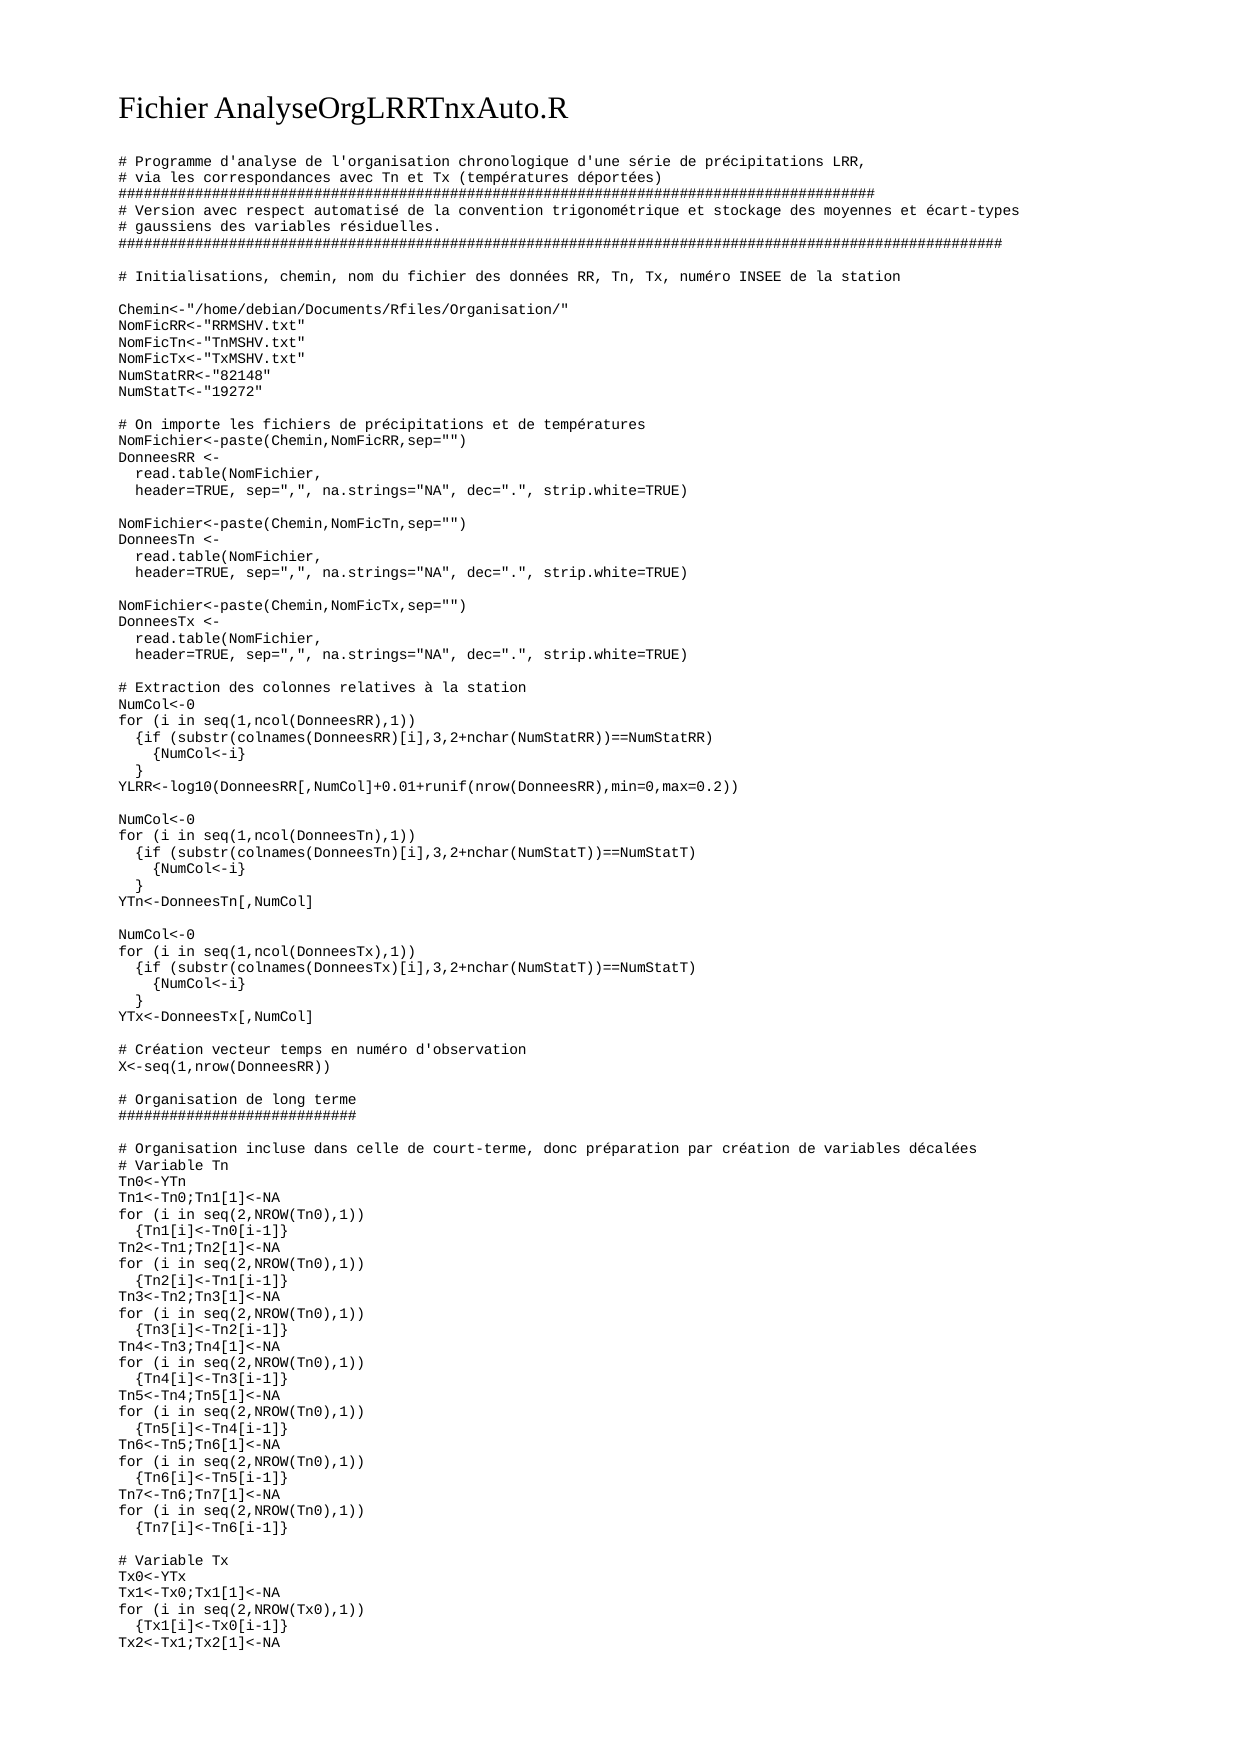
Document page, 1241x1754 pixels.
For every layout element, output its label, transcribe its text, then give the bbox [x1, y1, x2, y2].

text NumCol<-0 [118, 697, 1122, 714]
text YLRR<-log10(DonneesRR[,NumCol]+0.01+runif(nrow(DonneesRR),min=0,max=0.2)) [118, 779, 1122, 796]
text NumStatRR<-"82148" [118, 368, 1122, 384]
text Tx2<-Tx1;Tx2[1]<-NA [118, 1635, 1122, 1652]
text for (i in seq(2,NROW(Tn0),1)) [118, 1207, 1122, 1224]
text # Organisation de long terme [118, 1092, 1122, 1109]
text NomFicTn<-"TnMSHV.txt" [118, 335, 1122, 352]
text {NumCol<-i} [118, 747, 1122, 763]
text Tn5<-Tn4;Tn5[1]<-NA [118, 1388, 1122, 1405]
text Tn4<-Tn3;Tn4[1]<-NA [118, 1339, 1122, 1356]
text X<-seq(1,nrow(DonneesRR)) [118, 1059, 1122, 1076]
text {NumCol<-i} [118, 977, 1122, 993]
text header=TRUE, sep=",", na.strings="NA", dec=".", strip.white=TRUE) [118, 483, 1122, 500]
text # Extraction des colonnes relatives à la station [118, 681, 1122, 697]
text DonneesTn <- [118, 533, 1122, 549]
text {if (substr(colnames(DonneesTn)[i],3,2+nchar(NumStatT))==NumStatT) [118, 845, 1122, 862]
text Tn0<-YTn [118, 1174, 1122, 1191]
text Tn7<-Tn6;Tn7[1]<-NA [118, 1487, 1122, 1504]
text for (i in seq(1,ncol(DonneesTn),1)) [118, 829, 1122, 845]
text {Tn4[i]<-Tn3[i-1]} [118, 1372, 1122, 1388]
text ######################################################################################################## [118, 236, 1122, 253]
text # gaussiens des variables résiduelles. [118, 220, 1122, 236]
text for (i in seq(1,ncol(DonneesTx),1)) [118, 944, 1122, 961]
text YTn<-DonneesTn[,NumCol] [118, 895, 1122, 911]
text {Tn6[i]<-Tn5[i-1]} [118, 1471, 1122, 1487]
text # On importe les fichiers de précipitations et de températures [118, 417, 1122, 434]
text # Organisation incluse dans celle de court-terme, donc préparation par création de variables décalées [118, 1142, 1122, 1158]
text for (i in seq(2,NROW(Tn0),1)) [118, 1405, 1122, 1421]
text for (i in seq(2,NROW(Tn0),1)) [118, 1504, 1122, 1520]
text header=TRUE, sep=",", na.strings="NA", dec=".", strip.white=TRUE) [118, 566, 1122, 582]
text NomFicTx<-"TxMSHV.txt" [118, 352, 1122, 368]
text Fichier AnalyseOrgLRRTnxAuto.R [118, 88, 1122, 125]
text for (i in seq(2,NROW(Tn0),1)) [118, 1356, 1122, 1372]
text {Tn3[i]<-Tn2[i-1]} [118, 1323, 1122, 1339]
text NomFichier<-paste(Chemin,NomFicTn,sep="") [118, 516, 1122, 533]
text read.table(NomFichier, [118, 467, 1122, 483]
text header=TRUE, sep=",", na.strings="NA", dec=".", strip.white=TRUE) [118, 648, 1122, 664]
text for (i in seq(1,ncol(DonneesRR),1)) [118, 714, 1122, 730]
text DonneesRR <- [118, 450, 1122, 467]
text NomFicRR<-"RRMSHV.txt" [118, 319, 1122, 335]
text NumCol<-0 [118, 812, 1122, 829]
text # Programme d'analyse de l'organisation chronologique d'une série de précipitations LRR, [118, 154, 1122, 171]
text Tx1<-Tx0;Tx1[1]<-NA [118, 1586, 1122, 1602]
text {Tn1[i]<-Tn0[i-1]} [118, 1224, 1122, 1240]
text Tn1<-Tn0;Tn1[1]<-NA [118, 1191, 1122, 1207]
text read.table(NomFichier, [118, 631, 1122, 648]
text Tn3<-Tn2;Tn3[1]<-NA [118, 1290, 1122, 1306]
text # Initialisations, chemin, nom du fichier des données RR, Tn, Tx, numéro INSEE de la station [118, 269, 1122, 286]
text for (i in seq(2,NROW(Tn0),1)) [118, 1257, 1122, 1273]
text read.table(NomFichier, [118, 549, 1122, 566]
text NomFichier<-paste(Chemin,NomFicTx,sep="") [118, 598, 1122, 615]
text # Version avec respect automatisé de la convention trigonométrique et stockage des moyennes et écart-types [118, 203, 1122, 220]
text # Variable Tx [118, 1553, 1122, 1569]
text NumStatT<-"19272" [118, 384, 1122, 401]
text Tx0<-YTx [118, 1569, 1122, 1586]
text } [118, 993, 1122, 1010]
text {if (substr(colnames(DonneesTx)[i],3,2+nchar(NumStatT))==NumStatT) [118, 961, 1122, 977]
text {Tn5[i]<-Tn4[i-1]} [118, 1421, 1122, 1438]
text } [118, 878, 1122, 895]
text for (i in seq(2,NROW(Tx0),1)) [118, 1602, 1122, 1619]
text Chemin<-"/home/debian/Documents/Rfiles/Organisation/" [118, 302, 1122, 319]
text DonneesTx <- [118, 615, 1122, 631]
text {Tx1[i]<-Tx0[i-1]} [118, 1619, 1122, 1635]
text for (i in seq(2,NROW(Tn0),1)) [118, 1306, 1122, 1323]
text ######################################################################################### [118, 187, 1122, 203]
text {if (substr(colnames(DonneesRR)[i],3,2+nchar(NumStatRR))==NumStatRR) [118, 730, 1122, 747]
text {NumCol<-i} [118, 862, 1122, 878]
text {Tn7[i]<-Tn6[i-1]} [118, 1520, 1122, 1537]
text Tn2<-Tn1;Tn2[1]<-NA [118, 1240, 1122, 1257]
text # Création vecteur temps en numéro d'observation [118, 1043, 1122, 1059]
text YTx<-DonneesTx[,NumCol] [118, 1010, 1122, 1026]
text ############################ [118, 1109, 1122, 1125]
text } [118, 763, 1122, 779]
text Tn6<-Tn5;Tn6[1]<-NA [118, 1438, 1122, 1454]
text for (i in seq(2,NROW(Tn0),1)) [118, 1454, 1122, 1471]
text NumCol<-0 [118, 928, 1122, 944]
text # via les correspondances avec Tn et Tx (températures déportées) [118, 171, 1122, 187]
text # Variable Tn [118, 1158, 1122, 1174]
text {Tn2[i]<-Tn1[i-1]} [118, 1273, 1122, 1290]
text NomFichier<-paste(Chemin,NomFicRR,sep="") [118, 434, 1122, 450]
